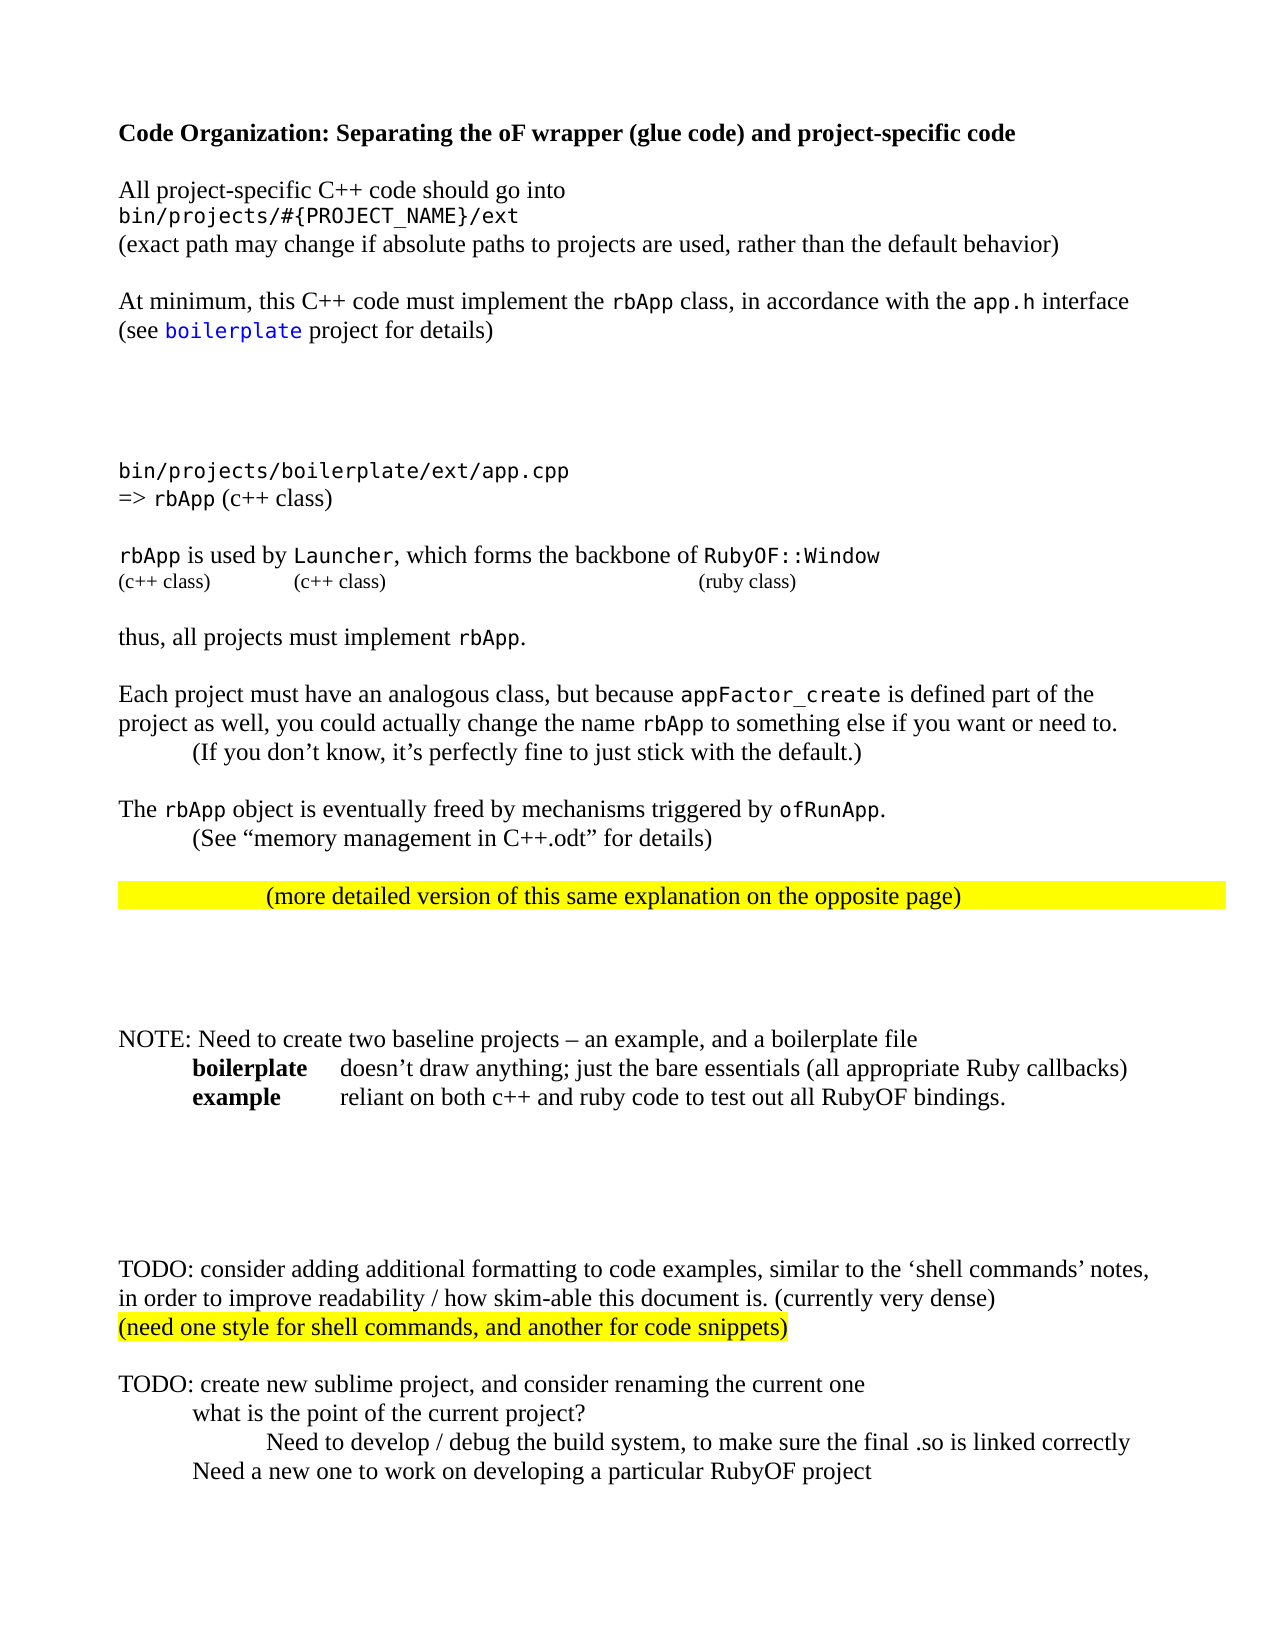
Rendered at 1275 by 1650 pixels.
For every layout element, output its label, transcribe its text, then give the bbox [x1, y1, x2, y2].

text All project-specific C++ code should go into [118, 176, 1157, 204]
text The rbApp object is eventually freed by mechanisms triggered by ofRunApp. [118, 766, 1157, 823]
text NOTE: Need to create two baseline projects – an example, and a boilerplate file [118, 1024, 1157, 1053]
text (see boilerplate project for details) [118, 315, 1157, 344]
text (more detailed version of this same explanation on the opposite page) [118, 881, 1157, 909]
text Each project must have an analogous class, but because appFactor_create is defined part of the project as well, you could actually change the name rbApp to something else if you want or need to. [118, 679, 1157, 737]
text Need to develop / debug the build system, to make sure the final .so is linked correctly [118, 1427, 1157, 1456]
text (See “memory management in C++.odt” for details) [118, 823, 1157, 852]
text Need a new one to work on developing a particular RubyOF project [118, 1456, 1157, 1484]
text example reliant on both c++ and ruby code to test out all RubyOF bindings. [192, 1082, 1157, 1111]
text At minimum, this C++ code must implement the rbApp class, in accordance with the app.h interface [118, 286, 1157, 315]
text Code Organization: Separating the oF wrapper (glue code) and project-specific code [118, 118, 1157, 147]
text TODO: create new sublime project, and consider renaming the current one [118, 1369, 1157, 1398]
text (If you don’t know, it’s perfectly fine to just stick with the default.) [118, 737, 1157, 766]
text => rbApp (c++ class) [118, 483, 1157, 512]
text thus, all projects must implement rbApp. [118, 622, 1157, 651]
text bin/projects/boilerplate/ext/app.cpp [118, 459, 1157, 483]
text rbApp is used by Launcher, which forms the backbone of RubyOF::Window [118, 540, 1157, 569]
text (c++ class) (c++ class) (ruby class) [118, 569, 1157, 593]
text TODO: consider adding additional formatting to code examples, similar to the ‘shell commands’ notes, in order to improve readability / how skim-able this document is. (currently very dense) [118, 1254, 1157, 1312]
text (need one style for shell commands, and another for code snippets) [118, 1312, 1157, 1341]
text boilerplate doesn’t draw anything; just the bare essentials (all appropriate Ruby callbacks) [192, 1053, 1157, 1082]
text bin/projects/#{PROJECT_NAME}/ext [118, 204, 1157, 229]
text what is the point of the current project? [118, 1398, 1157, 1427]
text (exact path may change if absolute paths to projects are used, rather than the default behavior) [118, 229, 1157, 257]
